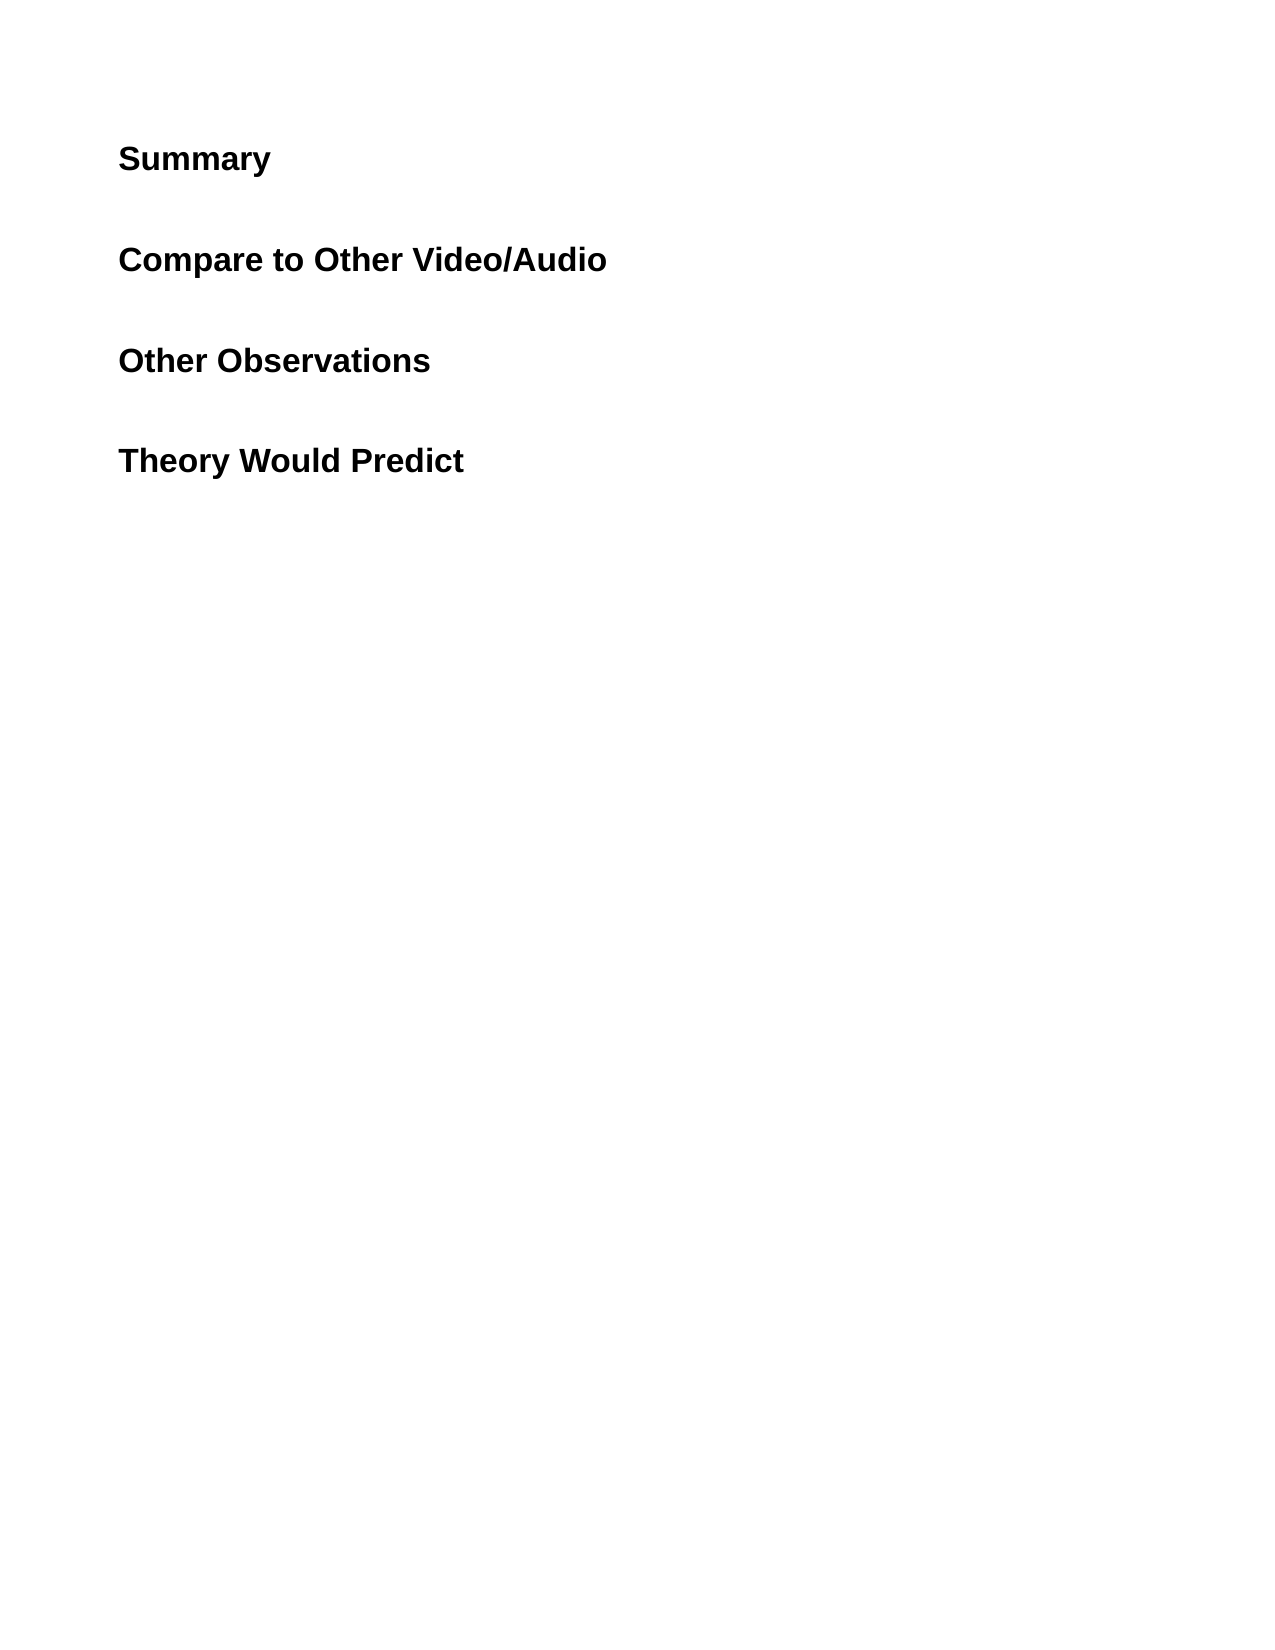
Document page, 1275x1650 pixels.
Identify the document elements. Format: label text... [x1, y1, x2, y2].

subtitle Theory Would Predict [118, 441, 1157, 480]
subtitle Summary [118, 139, 1157, 178]
subtitle Compare to Other Video/Audio [118, 240, 1157, 278]
subtitle Other Observations [118, 340, 1157, 379]
